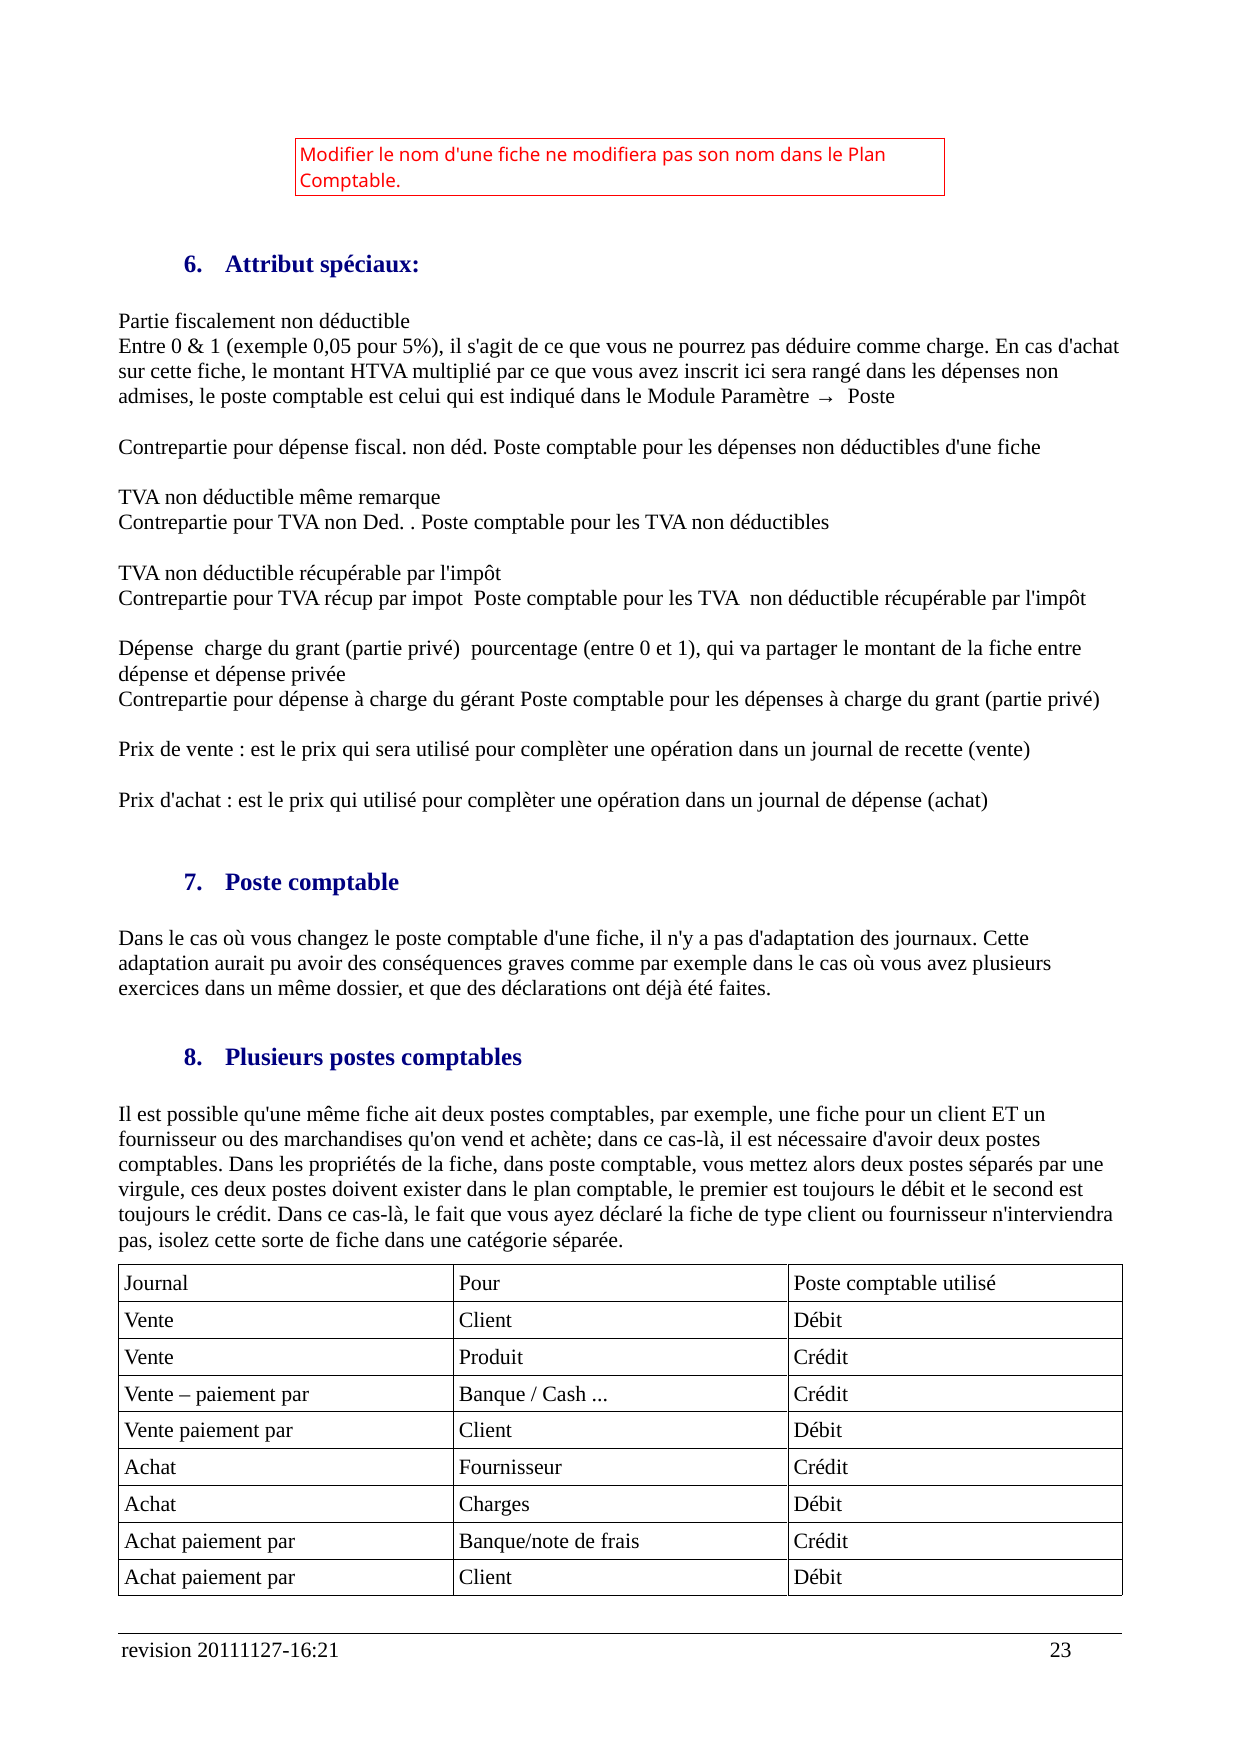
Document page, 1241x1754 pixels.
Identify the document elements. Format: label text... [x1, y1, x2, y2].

table_cell Crédit [789, 1449, 1122, 1485]
table_cell Débit [789, 1486, 1122, 1522]
table_header Poste comptable utilisé [789, 1265, 1122, 1301]
text Entre 0 & 1 (exemple 0,05 pour 5%), il s'agit de ce que vous ne pourrez pas déduire comme charge. En cas d'achat sur cette fiche, le montant HTVA multiplié par ce que vous avez inscrit ici sera rangé dans les dépenses non admises, le poste comptable est celui qui est indiqué dans le Module Paramètre → Poste [118, 333, 1122, 408]
table_cell Achat paiement par [119, 1523, 453, 1559]
table_cell Crédit [789, 1376, 1122, 1411]
text Dépense charge du grant (partie privé) pourcentage (entre 0 et 1), qui va partager le montant de la fiche entre dépense et dépense privée [118, 635, 1122, 686]
table_cell Vente [119, 1302, 453, 1338]
table_cell Vente [119, 1339, 453, 1375]
table_cell Achat [119, 1449, 453, 1485]
table_cell Charges [454, 1486, 787, 1522]
subtitle Plusieurs postes comptables [177, 1042, 1122, 1071]
table_header Pour [454, 1265, 787, 1301]
text Contrepartie pour dépense fiscal. non déd. Poste comptable pour les dépenses non déductibles d'une fiche [118, 434, 1122, 459]
table_cell Vente – paiement par [119, 1376, 453, 1411]
subtitle Attribut spéciaux: [177, 249, 1122, 278]
table_cell Vente paiement par [119, 1412, 453, 1448]
text TVA non déductible même remarque [118, 484, 1122, 509]
table_cell Client [454, 1560, 787, 1595]
table_cell Achat [119, 1486, 453, 1522]
text Contrepartie pour dépense à charge du gérant Poste comptable pour les dépenses à charge du grant (partie privé) [118, 686, 1122, 711]
text Contrepartie pour TVA récup par impot Poste comptable pour les TVA non déductible récupérable par l'impôt [118, 585, 1122, 610]
text Dans le cas où vous changez le poste comptable d'une fiche, il n'y a pas d'adaptation des journaux. Cette adaptation aurait pu avoir des conséquences graves comme par exemple dans le cas où vous avez plusieurs exercices dans un même dossier, et que des déclarations ont déjà été faites. [118, 925, 1122, 1000]
table_cell Débit [789, 1412, 1122, 1448]
subtitle Poste comptable [177, 867, 1122, 895]
table_cell Débit [789, 1560, 1122, 1595]
table_cell Crédit [789, 1339, 1122, 1375]
text Prix de vente : est le prix qui sera utilisé pour complèter une opération dans un journal de recette (vente) [118, 736, 1122, 761]
text Prix d'achat : est le prix qui utilisé pour complèter une opération dans un journal de dépense (achat) [118, 787, 1122, 812]
table_cell Banque / Cash ... [454, 1376, 787, 1411]
table_cell Achat paiement par [119, 1560, 453, 1595]
table_cell Client [454, 1302, 787, 1338]
text TVA non déductible récupérable par l'impôt [118, 560, 1122, 585]
table_cell Produit [454, 1339, 787, 1375]
text Contrepartie pour TVA non Ded. . Poste comptable pour les TVA non déductibles [118, 509, 1122, 534]
table_header Journal [119, 1265, 453, 1301]
table_cell Débit [789, 1302, 1122, 1338]
table_cell Crédit [789, 1523, 1122, 1559]
text Modifier le nom d'une fiche ne modifiera pas son nom dans le Plan Comptable. [296, 139, 944, 195]
table_cell Client [454, 1412, 787, 1448]
table_cell Fournisseur [454, 1449, 787, 1485]
text Partie fiscalement non déductible [118, 308, 1122, 333]
text Il est possible qu'une même fiche ait deux postes comptables, par exemple, une fiche pour un client ET un fournisseur ou des marchandises qu'on vend et achète; dans ce cas-là, il est nécessaire d'avoir deux postes comptables. Dans les propriétés de la fiche, dans poste comptable, vous mettez alors deux postes séparés par une virgule, ces deux postes doivent exister dans le plan comptable, le premier est toujours le débit et le second est toujours le crédit. Dans ce cas-là, le fait que vous ayez déclaré la fiche de type client ou fournisseur n'interviendra pas, isolez cette sorte de fiche dans une catégorie séparée. [118, 1101, 1122, 1252]
table_cell Banque/note de frais [454, 1523, 787, 1559]
